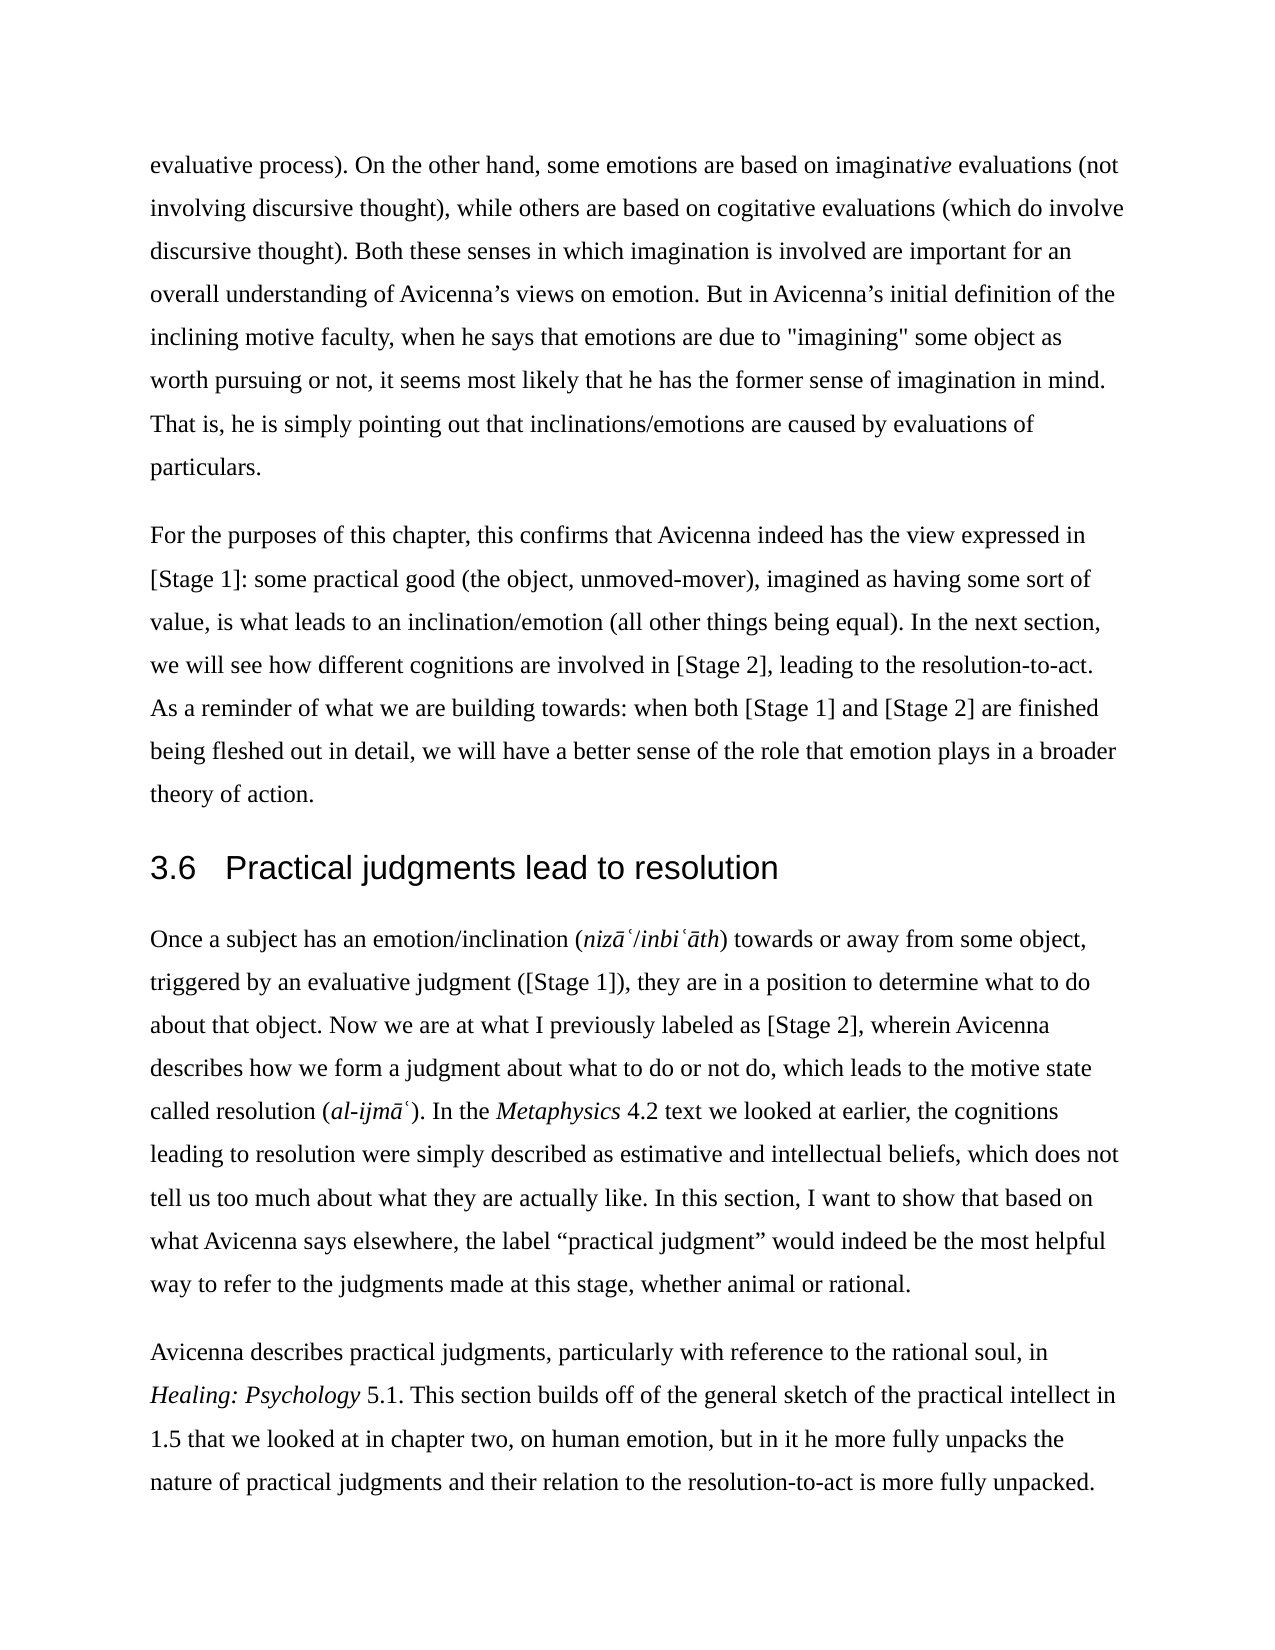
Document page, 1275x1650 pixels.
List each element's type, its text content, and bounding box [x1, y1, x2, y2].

text evaluative process). On the other hand, some emotions are based on imaginative evaluations (not involving discursive thought), while others are based on cogitative evaluations (which do involve discursive thought). Both these senses in which imagination is involved are important for an overall understanding of Avicenna’s views on emotion. But in Avicenna’s initial definition of the inclining motive faculty, when he says that emotions are due to "imagining" some object as worth pursuing or not, it seems most likely that he has the former sense of imagination in mind. That is, he is simply pointing out that inclinations/emotions are caused by evaluations of particulars. [150, 150, 1125, 481]
text Avicenna describes practical judgments, particularly with reference to the rational soul, in Healing: Psychology 5.1. This section builds off of the general sketch of the practical intellect in 1.5 that we looked at in chapter two, on human emotion, but in it he more fully unpacks the nature of practical judgments and their relation to the resolution-to-act is more fully unpacked. [150, 1337, 1125, 1496]
text For the purposes of this chapter, this confirms that Avicenna indeed has the view expressed in [Stage 1]: some practical good (the object, unmoved-mover), imagined as having some sort of value, is what leads to an inclination/emotion (all other things being equal). In the next section, we will see how different cognitions are involved in [Stage 2], leading to the resolution-to-act. As a reminder of what we are building towards: when both [Stage 1] and [Stage 2] are finished being fleshed out in detail, we will have a better sense of the role that emotion plays in a broader theory of action. [150, 521, 1125, 808]
text Once a subject has an emotion/inclination (nizāʿ/inbiʿāth) towards or away from some object, triggered by an evaluative judgment ([Stage 1]), they are in a position to determine what to do about that object. Now we are at what I previously labeled as [Stage 2], wherein Avicenna describes how we form a judgment about what to do or not do, which leads to the motive state called resolution (al-ijmāʿ). In the Metaphysics 4.2 text we looked at earlier, the cognitions leading to resolution were simply described as estimative and intellectual beliefs, which does not tell us too much about what they are actually like. In this section, I want to show that based on what Avicenna says elsewhere, the label “practical judgment” would indeed be the most helpful way to refer to the judgments made at this stage, whether animal or rational. [150, 924, 1125, 1298]
subtitle 3.6 Practical judgments lead to resolution [150, 848, 1125, 886]
